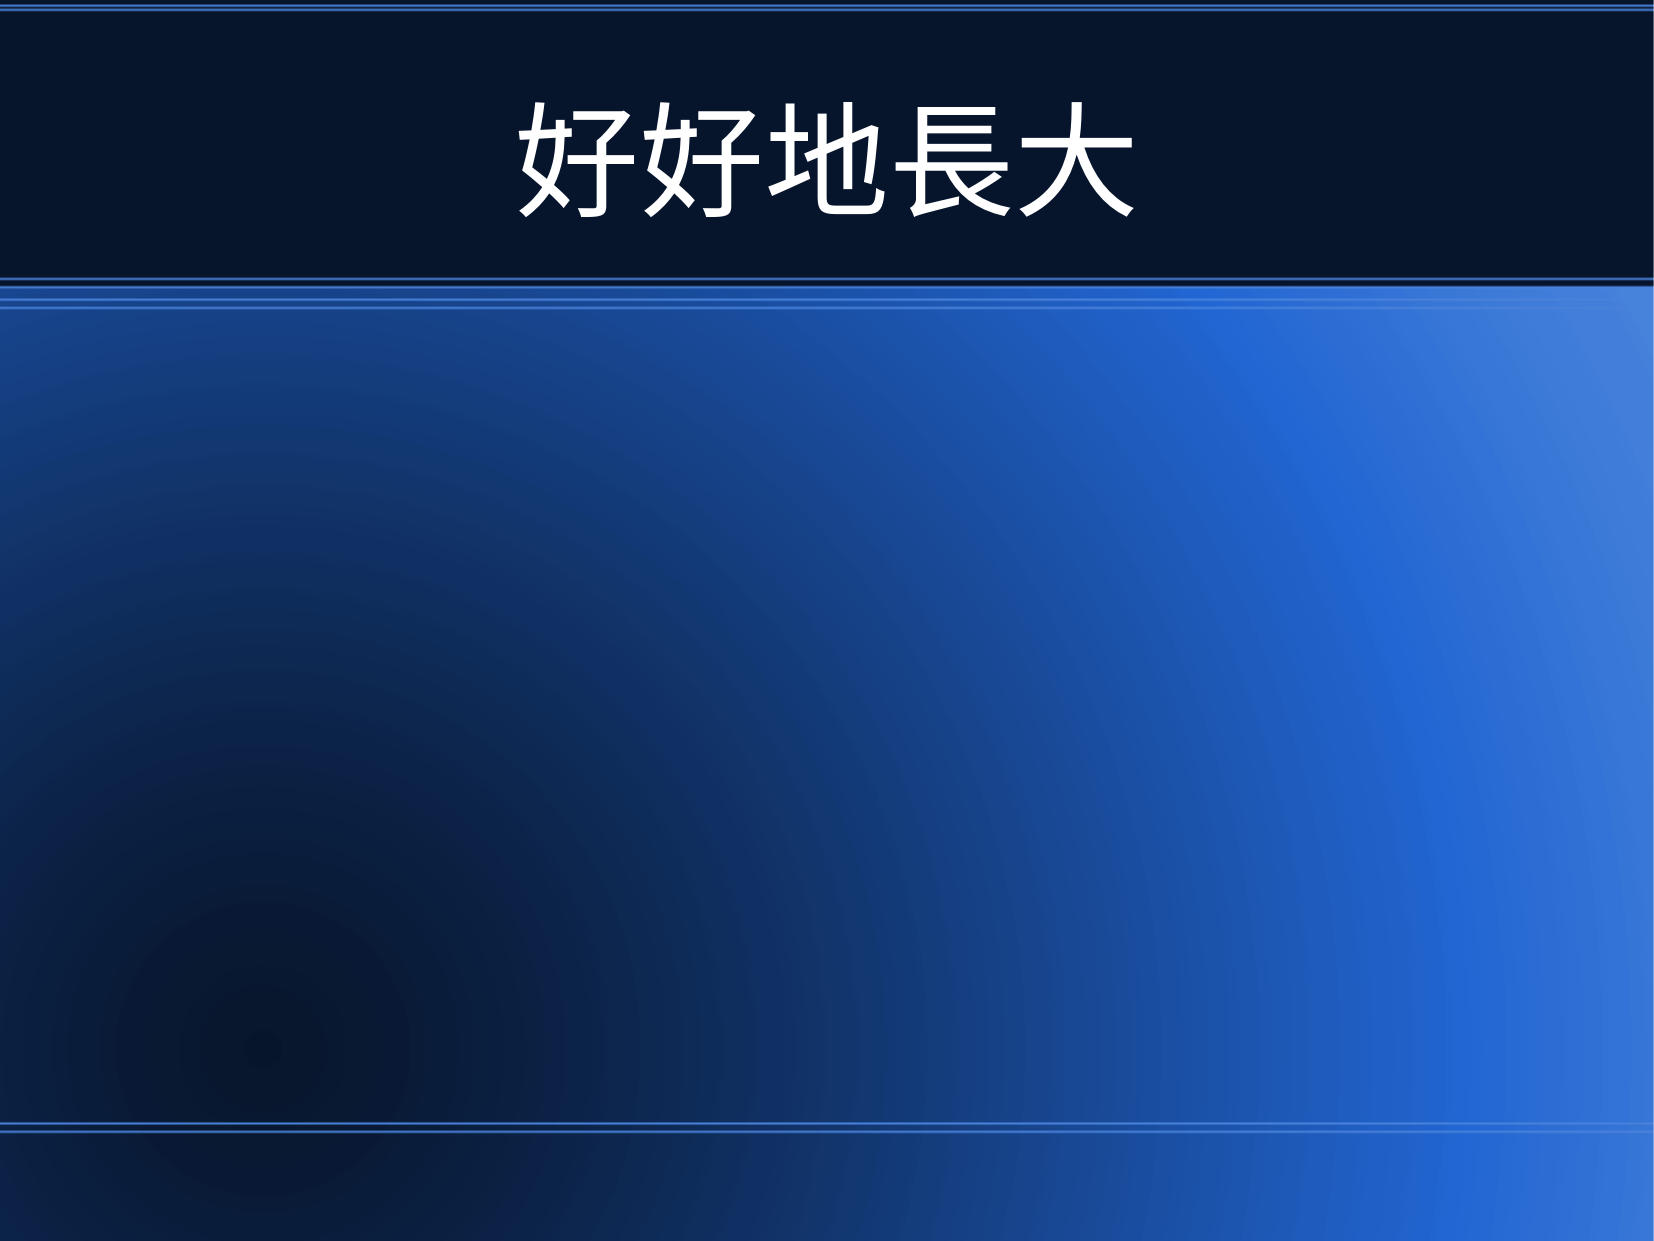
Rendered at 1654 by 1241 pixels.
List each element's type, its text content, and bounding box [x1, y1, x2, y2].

picture [0, 0, 1654, 1241]
title 好好地長大 [82, 49, 1571, 257]
